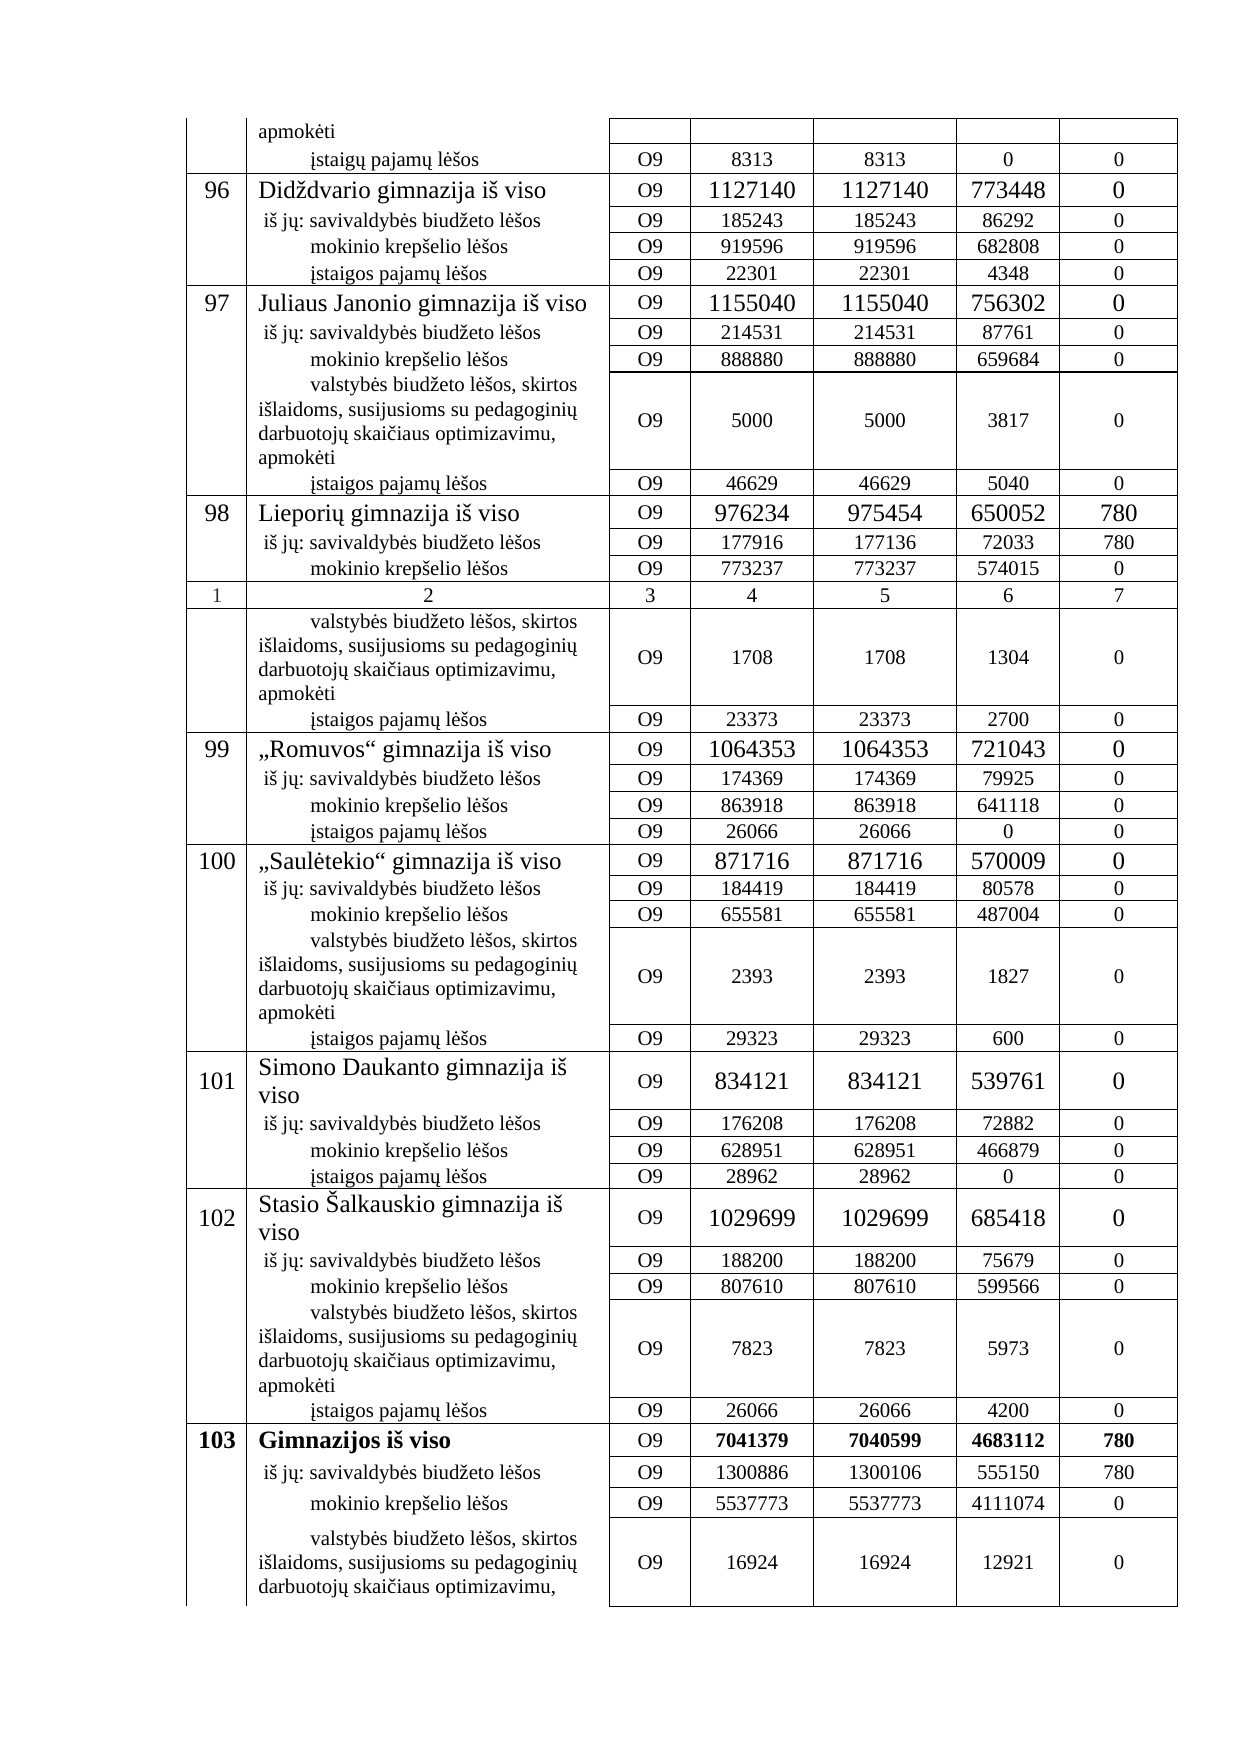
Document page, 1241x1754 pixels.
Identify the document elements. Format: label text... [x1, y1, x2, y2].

table_cell 188200 [814, 1247, 956, 1273]
table_cell [187, 232, 246, 259]
table_cell O9 [610, 470, 690, 495]
table_cell apmokėti [247, 118, 609, 143]
table_cell [187, 345, 246, 371]
table_cell 685418 [957, 1189, 1059, 1246]
table_cell 0 [1060, 470, 1177, 495]
table_cell 16924 [814, 1518, 956, 1606]
table_cell Stasio Šalkauskio gimnazija iš viso [247, 1189, 609, 1246]
table_cell O9 [610, 792, 690, 817]
table_cell [957, 119, 1059, 143]
table_cell 1064353 [814, 733, 956, 764]
table_cell 177916 [691, 529, 813, 554]
table_cell 177136 [814, 529, 956, 554]
table_cell O9 [610, 529, 690, 554]
table_cell 0 [1060, 346, 1177, 371]
table_cell įstaigos pajamų lėšos [247, 469, 609, 495]
table_cell 0 [1060, 1137, 1177, 1162]
table_cell O9 [610, 1189, 690, 1246]
table_cell 176208 [691, 1110, 813, 1136]
table_cell 1029699 [691, 1189, 813, 1246]
table_cell iš jų: savivaldybės biudžeto lėšos [247, 318, 609, 345]
table_cell 29323 [814, 1025, 956, 1051]
table_cell 46629 [691, 470, 813, 495]
table_cell O9 [610, 174, 690, 206]
table_cell 0 [957, 819, 1059, 844]
table_cell [187, 1024, 246, 1051]
table_cell 682808 [957, 233, 1059, 259]
table_cell 1029699 [814, 1189, 956, 1246]
table_cell 22301 [691, 260, 813, 285]
table_cell O9 [610, 1247, 690, 1273]
table_cell [187, 469, 246, 495]
table_cell 0 [1060, 819, 1177, 844]
table_cell 628951 [814, 1137, 956, 1162]
table_cell [187, 818, 246, 844]
table_cell mokinio krepšelio lėšos [247, 1273, 609, 1299]
table_cell O9 [610, 845, 690, 875]
table_cell 2700 [957, 706, 1059, 732]
table_cell 2393 [691, 928, 813, 1024]
table_cell 3817 [957, 373, 1059, 469]
table_cell 0 [1060, 876, 1177, 900]
table_cell O9 [610, 901, 690, 927]
table_cell O9 [610, 144, 690, 173]
table_cell 7823 [814, 1300, 956, 1397]
table_cell O9 [610, 609, 690, 705]
table_cell O9 [610, 1457, 690, 1487]
table_cell mokinio krepšelio lėšos [247, 1136, 609, 1162]
table_cell 650052 [957, 496, 1059, 528]
table_cell 834121 [691, 1052, 813, 1109]
table_cell O9 [610, 207, 690, 232]
table_cell 0 [1060, 1488, 1177, 1517]
table_cell 97 [187, 286, 246, 318]
table_cell [187, 1456, 246, 1487]
table_cell valstybės biudžeto lėšos, skirtos išlaidoms, susijusioms su pedagoginių darbuotojų skaičiaus optimizavimu, apmokėti [247, 1299, 609, 1397]
table_cell 0 [1060, 260, 1177, 285]
table_cell O9 [610, 1424, 690, 1456]
table_cell mokinio krepšelio lėšos [247, 900, 609, 927]
table_cell 0 [1060, 1247, 1177, 1273]
table_cell 0 [957, 144, 1059, 173]
table_cell 5000 [814, 373, 956, 469]
table_cell 96 [187, 174, 246, 206]
table_cell 1708 [691, 609, 813, 705]
table_cell mokinio krepšelio lėšos [247, 791, 609, 817]
table_cell 1 [187, 582, 246, 608]
table_cell iš jų: savivaldybės biudžeto lėšos [247, 764, 609, 791]
table_cell Simono Daukanto gimnazija iš viso [247, 1052, 609, 1109]
table_cell įstaigos pajamų lėšos [247, 1397, 609, 1423]
table_cell valstybės biudžeto lėšos, skirtos išlaidoms, susijusioms su pedagoginių darbuotojų skaičiaus optimizavimu, apmokėti [247, 371, 609, 469]
table_cell 1300886 [691, 1457, 813, 1487]
table_cell [187, 1273, 246, 1299]
table_cell 555150 [957, 1457, 1059, 1487]
table_cell 1304 [957, 609, 1059, 705]
table_cell 16924 [691, 1518, 813, 1606]
table_cell 4111074 [957, 1488, 1059, 1517]
table_cell O9 [610, 260, 690, 285]
table_cell [187, 791, 246, 817]
table_cell 0 [1060, 1300, 1177, 1397]
table_cell 26066 [691, 819, 813, 844]
table_cell [187, 1136, 246, 1162]
table_cell 0 [1060, 286, 1177, 318]
table_cell O9 [610, 928, 690, 1024]
table_cell 12921 [957, 1518, 1059, 1606]
table_cell 5000 [691, 373, 813, 469]
table_cell 28962 [691, 1164, 813, 1188]
table_cell [187, 1299, 246, 1397]
table_cell mokinio krepšelio lėšos [247, 345, 609, 371]
table_cell iš jų: savivaldybės biudžeto lėšos [247, 1456, 609, 1487]
table_cell 102 [187, 1189, 246, 1246]
table_cell 5040 [957, 470, 1059, 495]
table_cell 100 [187, 845, 246, 875]
table_cell 174369 [814, 765, 956, 791]
table_cell 79925 [957, 765, 1059, 791]
table_cell [187, 927, 246, 1024]
table_cell 0 [1060, 144, 1177, 173]
table_cell [187, 875, 246, 900]
table_cell 101 [187, 1052, 246, 1109]
table_cell 185243 [691, 207, 813, 232]
table_cell 0 [1060, 901, 1177, 927]
table_cell O9 [610, 1518, 690, 1606]
table_cell 756302 [957, 286, 1059, 318]
table_cell 214531 [814, 319, 956, 345]
table_cell 773237 [814, 556, 956, 581]
table_cell iš jų: savivaldybės biudžeto lėšos [247, 1109, 609, 1136]
table_cell valstybės biudžeto lėšos, skirtos išlaidoms, susijusioms su pedagoginių darbuotojų skaičiaus optimizavimu, [247, 1517, 609, 1606]
table_cell 1155040 [814, 286, 956, 318]
table_cell 1064353 [691, 733, 813, 764]
table_cell 574015 [957, 556, 1059, 581]
table_cell 6 [957, 582, 1059, 608]
table_cell [187, 900, 246, 927]
table_cell 0 [1060, 609, 1177, 705]
table_cell valstybės biudžeto lėšos, skirtos išlaidoms, susijusioms su pedagoginių darbuotojų skaičiaus optimizavimu, apmokėti [247, 927, 609, 1024]
table_cell [187, 143, 246, 173]
table_cell O9 [610, 876, 690, 900]
table_cell iš jų: savivaldybės biudžeto lėšos [247, 1246, 609, 1273]
table_cell 72033 [957, 529, 1059, 554]
table_cell 0 [1060, 1274, 1177, 1299]
table_cell Gimnazijos iš viso [247, 1424, 609, 1456]
table_cell 5537773 [814, 1488, 956, 1517]
table_cell 919596 [691, 233, 813, 259]
table_cell 0 [1060, 1518, 1177, 1606]
table_cell [691, 119, 813, 143]
table_cell 8313 [814, 144, 956, 173]
table_cell 0 [1060, 1189, 1177, 1246]
table_cell 0 [1060, 928, 1177, 1024]
table_cell 80578 [957, 876, 1059, 900]
table_cell [187, 528, 246, 554]
table_cell [187, 555, 246, 581]
table_cell 7040599 [814, 1424, 956, 1456]
table_cell [187, 764, 246, 791]
table_cell 174369 [691, 765, 813, 791]
table_cell įstaigos pajamų lėšos [247, 259, 609, 285]
table_cell 1127140 [814, 174, 956, 206]
table_cell 86292 [957, 207, 1059, 232]
table_cell įstaigos pajamų lėšos [247, 818, 609, 844]
table_cell 4348 [957, 260, 1059, 285]
table_cell Didždvario gimnazija iš viso [247, 174, 609, 206]
table_cell 26066 [814, 819, 956, 844]
table_cell [187, 1246, 246, 1273]
table_cell 600 [957, 1025, 1059, 1051]
table_cell 1127140 [691, 174, 813, 206]
table_cell 7041379 [691, 1424, 813, 1456]
table_cell 0 [1060, 792, 1177, 817]
table_cell [187, 206, 246, 232]
table_cell 975454 [814, 496, 956, 528]
table_cell O9 [610, 1300, 690, 1397]
table_cell 641118 [957, 792, 1059, 817]
table_cell 871716 [814, 845, 956, 875]
table_cell O9 [610, 1052, 690, 1109]
table_cell 780 [1060, 529, 1177, 554]
table_cell 0 [1060, 1025, 1177, 1051]
table_cell 659684 [957, 346, 1059, 371]
table_cell valstybės biudžeto lėšos, skirtos išlaidoms, susijusioms su pedagoginių darbuotojų skaičiaus optimizavimu, apmokėti [247, 609, 609, 705]
table_cell 22301 [814, 260, 956, 285]
table_cell O9 [610, 1025, 690, 1051]
table_cell 0 [1060, 1164, 1177, 1188]
table_cell įstaigos pajamų lėšos [247, 1024, 609, 1051]
table_cell O9 [610, 346, 690, 371]
table_cell 655581 [814, 901, 956, 927]
table_cell 599566 [957, 1274, 1059, 1299]
table_cell O9 [610, 1398, 690, 1423]
table_cell 780 [1060, 1457, 1177, 1487]
table_cell 807610 [814, 1274, 956, 1299]
table_cell 2 [247, 582, 609, 608]
table_cell 539761 [957, 1052, 1059, 1109]
table_cell Juliaus Janonio gimnazija iš viso [247, 286, 609, 318]
table_cell įstaigos pajamų lėšos [247, 705, 609, 732]
table_cell 72882 [957, 1110, 1059, 1136]
table_cell O9 [610, 765, 690, 791]
table_cell 8313 [691, 144, 813, 173]
table_cell [187, 1487, 246, 1517]
table_cell 721043 [957, 733, 1059, 764]
table_cell O9 [610, 556, 690, 581]
table_cell [187, 371, 246, 469]
table_cell [187, 118, 246, 143]
table_cell mokinio krepšelio lėšos [247, 1487, 609, 1517]
table_cell 23373 [814, 706, 956, 732]
table_cell O9 [610, 1137, 690, 1162]
table_cell 863918 [814, 792, 956, 817]
table_cell 1300106 [814, 1457, 956, 1487]
table_cell 0 [1060, 765, 1177, 791]
table_cell 4200 [957, 1398, 1059, 1423]
table_cell 773448 [957, 174, 1059, 206]
table_cell O9 [610, 1488, 690, 1517]
table_cell 1827 [957, 928, 1059, 1024]
table_cell O9 [610, 706, 690, 732]
table_cell [814, 119, 956, 143]
table_cell 0 [1060, 706, 1177, 732]
table_cell [187, 318, 246, 345]
table_cell 628951 [691, 1137, 813, 1162]
table_cell 28962 [814, 1164, 956, 1188]
table_cell 188200 [691, 1247, 813, 1273]
table_cell 871716 [691, 845, 813, 875]
table_cell 888880 [691, 346, 813, 371]
table_cell 23373 [691, 706, 813, 732]
table_cell 103 [187, 1424, 246, 1456]
table_cell 863918 [691, 792, 813, 817]
table_cell įstaigų pajamų lėšos [247, 143, 609, 173]
table_cell 185243 [814, 207, 956, 232]
table_cell 46629 [814, 470, 956, 495]
table_cell [187, 1397, 246, 1423]
table_cell O9 [610, 1164, 690, 1188]
table_cell O9 [610, 373, 690, 469]
table_cell 0 [1060, 845, 1177, 875]
table_cell 87761 [957, 319, 1059, 345]
table_cell 487004 [957, 901, 1059, 927]
table_cell 655581 [691, 901, 813, 927]
table_cell 5973 [957, 1300, 1059, 1397]
table_cell 0 [1060, 319, 1177, 345]
table_cell O9 [610, 1110, 690, 1136]
table_cell mokinio krepšelio lėšos [247, 232, 609, 259]
table_cell O9 [610, 1274, 690, 1299]
table_cell [187, 259, 246, 285]
table_cell 3 [610, 582, 690, 608]
table_cell 98 [187, 496, 246, 528]
table_cell 0 [1060, 174, 1177, 206]
table_cell 0 [1060, 733, 1177, 764]
table_cell 0 [1060, 373, 1177, 469]
table_cell iš jų: savivaldybės biudžeto lėšos [247, 206, 609, 232]
table_cell 4 [691, 582, 813, 608]
table_cell 780 [1060, 496, 1177, 528]
table_cell [610, 119, 690, 143]
table_cell 2393 [814, 928, 956, 1024]
table_cell O9 [610, 286, 690, 318]
table_cell 5 [814, 582, 956, 608]
table_cell 0 [1060, 1052, 1177, 1109]
table_cell 919596 [814, 233, 956, 259]
table_cell „Romuvos“ gimnazija iš viso [247, 733, 609, 764]
table_cell 0 [1060, 1398, 1177, 1423]
table_cell 888880 [814, 346, 956, 371]
table_cell 0 [1060, 556, 1177, 581]
table_cell 1155040 [691, 286, 813, 318]
table_cell 976234 [691, 496, 813, 528]
table_cell 0 [1060, 1110, 1177, 1136]
table_cell 4683112 [957, 1424, 1059, 1456]
table_cell „Saulėtekio“ gimnazija iš viso [247, 845, 609, 875]
table_cell įstaigos pajamų lėšos [247, 1163, 609, 1188]
table_cell iš jų: savivaldybės biudžeto lėšos [247, 528, 609, 554]
table_cell [187, 705, 246, 732]
table_cell 26066 [691, 1398, 813, 1423]
table_cell Lieporių gimnazija iš viso [247, 496, 609, 528]
table_cell O9 [610, 819, 690, 844]
table_cell 184419 [691, 876, 813, 900]
table_cell 0 [1060, 233, 1177, 259]
table_cell 834121 [814, 1052, 956, 1109]
table_cell 1708 [814, 609, 956, 705]
table_cell O9 [610, 319, 690, 345]
table_cell mokinio krepšelio lėšos [247, 555, 609, 581]
table_cell [1060, 119, 1177, 143]
table_cell 176208 [814, 1110, 956, 1136]
table_cell 807610 [691, 1274, 813, 1299]
table_cell O9 [610, 733, 690, 764]
table_cell 75679 [957, 1247, 1059, 1273]
table_cell 99 [187, 733, 246, 764]
table_cell 29323 [691, 1025, 813, 1051]
table_cell [187, 1163, 246, 1188]
table_cell O9 [610, 496, 690, 528]
table_cell 0 [1060, 207, 1177, 232]
table_cell 780 [1060, 1424, 1177, 1456]
table_cell 7823 [691, 1300, 813, 1397]
table_cell O9 [610, 233, 690, 259]
table_cell [187, 1517, 246, 1606]
table_cell 773237 [691, 556, 813, 581]
table_cell 570009 [957, 845, 1059, 875]
table_cell 26066 [814, 1398, 956, 1423]
table_cell 0 [957, 1164, 1059, 1188]
table_cell [187, 1109, 246, 1136]
table_cell iš jų: savivaldybės biudžeto lėšos [247, 875, 609, 900]
table_cell 466879 [957, 1137, 1059, 1162]
table_cell 214531 [691, 319, 813, 345]
table_cell [187, 609, 246, 705]
table_cell 5537773 [691, 1488, 813, 1517]
table_cell 7 [1060, 582, 1177, 608]
table_cell 184419 [814, 876, 956, 900]
